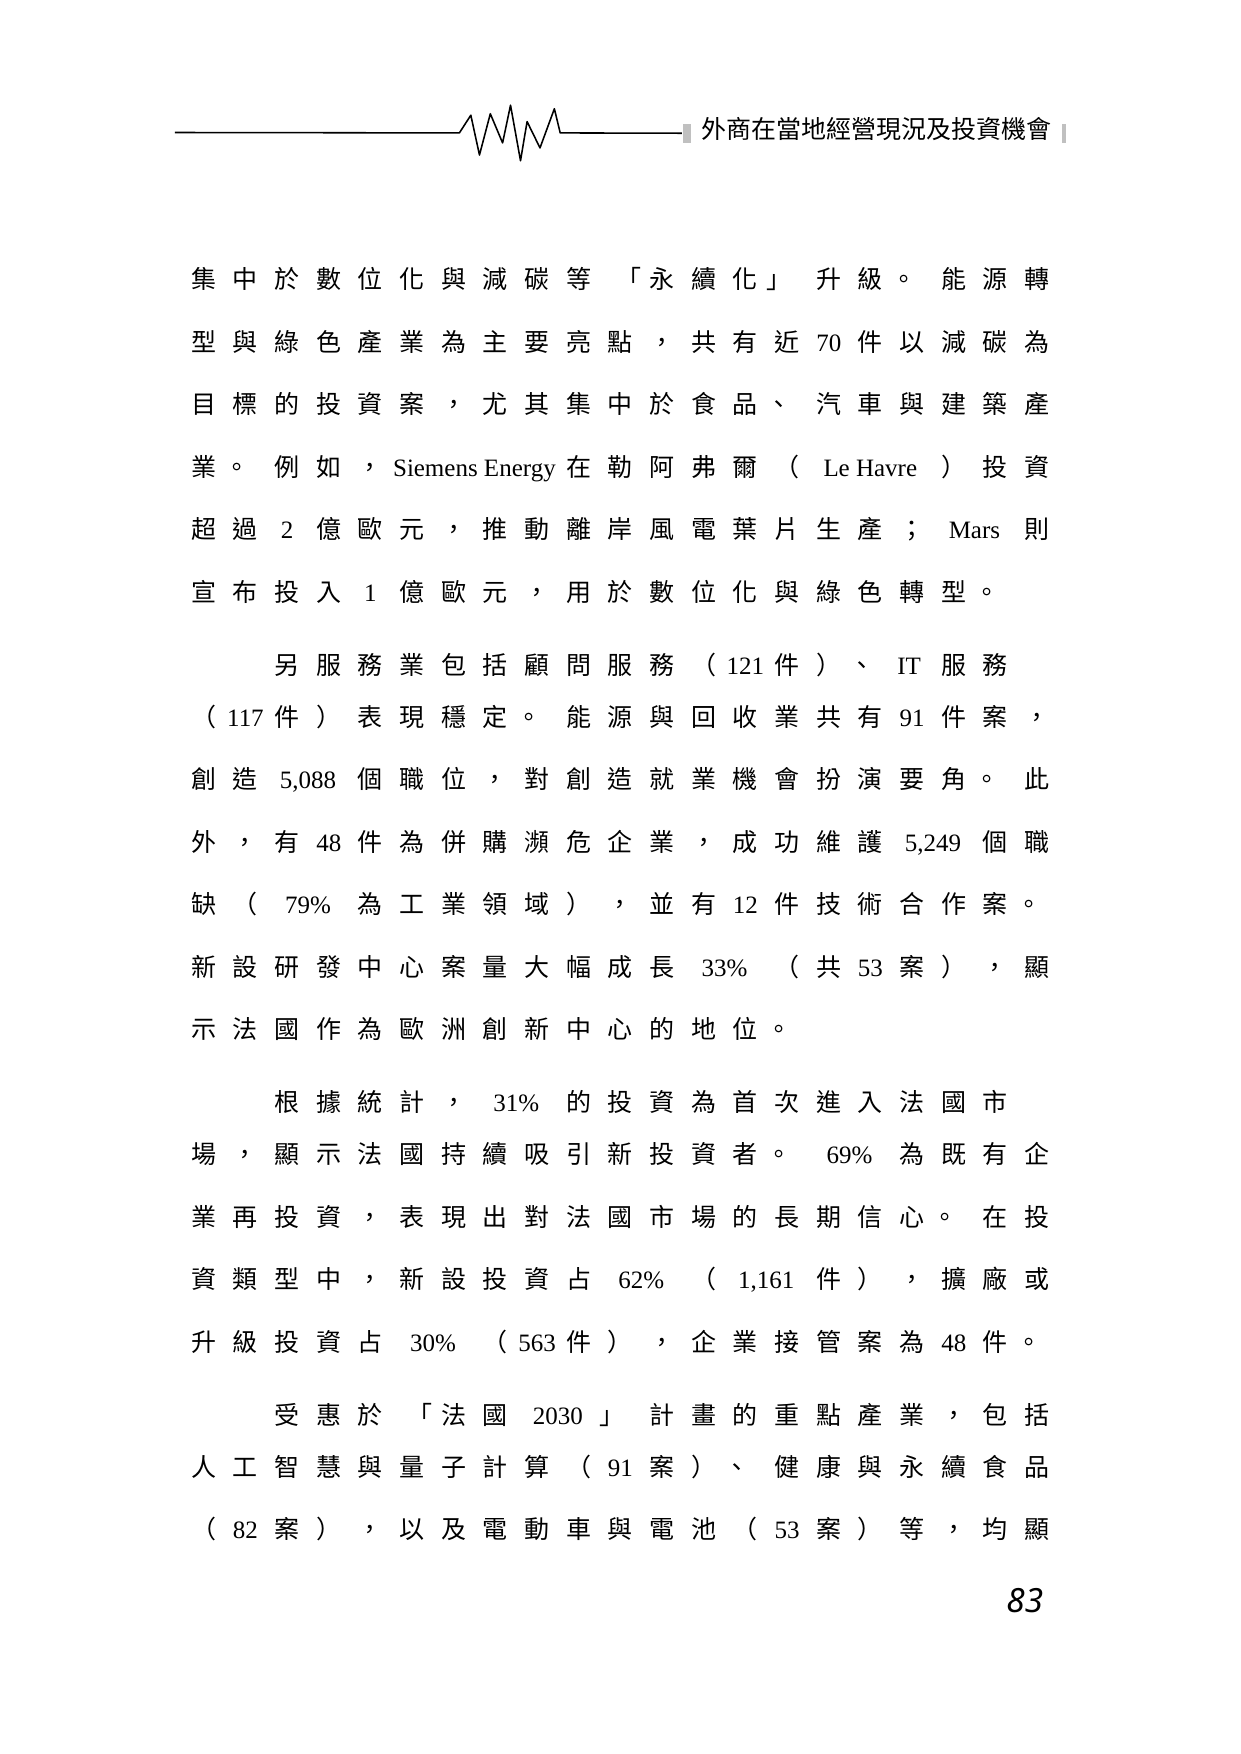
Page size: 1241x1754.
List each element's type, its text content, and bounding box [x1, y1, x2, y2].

text 集中於數位化與減碳等「永續化」升級。能源轉型與綠色產業為主要亮點，共有近70件以減碳為目標的投資案，尤其集中於食品、汽車與建築產業。例如，Siemens Energy在勒阿弗爾（Le Havre）投資超過2億歐元，推動離岸風電葉片生產；Mars則宣布投入1億歐元，用於數位化與綠色轉型。 [183, 236, 1058, 611]
text 受惠於「法國2030」計畫的重點產業，包括人工智慧與量子計算（91案）、健康與永續食品（82案），以及電動車與電池（53案）等，均顯 [183, 1361, 1058, 1549]
text 另服務業包括顧問服務（121件）、IT 服務（117件）表現穩定。能源與回收業共有91件案，創造5,088個職位，對創造就業機會扮演要角。此外，有48件為併購瀕危企業，成功維護5,249個職缺（79%為工業領域），並有12件技術合作案。新設研發中心案量大幅成長33%（共53案），顯示法國作為歐洲創新中心的地位。 [183, 611, 1058, 1049]
text 根據統計，31%的投資為首次進入法國市場，顯示法國持續吸引新投資者。69%為既有企業再投資，表現出對法國市場的長期信心。在投資類型中，新設投資占62%（1,161件），擴廠或升級投資占30%（563件），企業接管案為48件。 [183, 1049, 1058, 1361]
